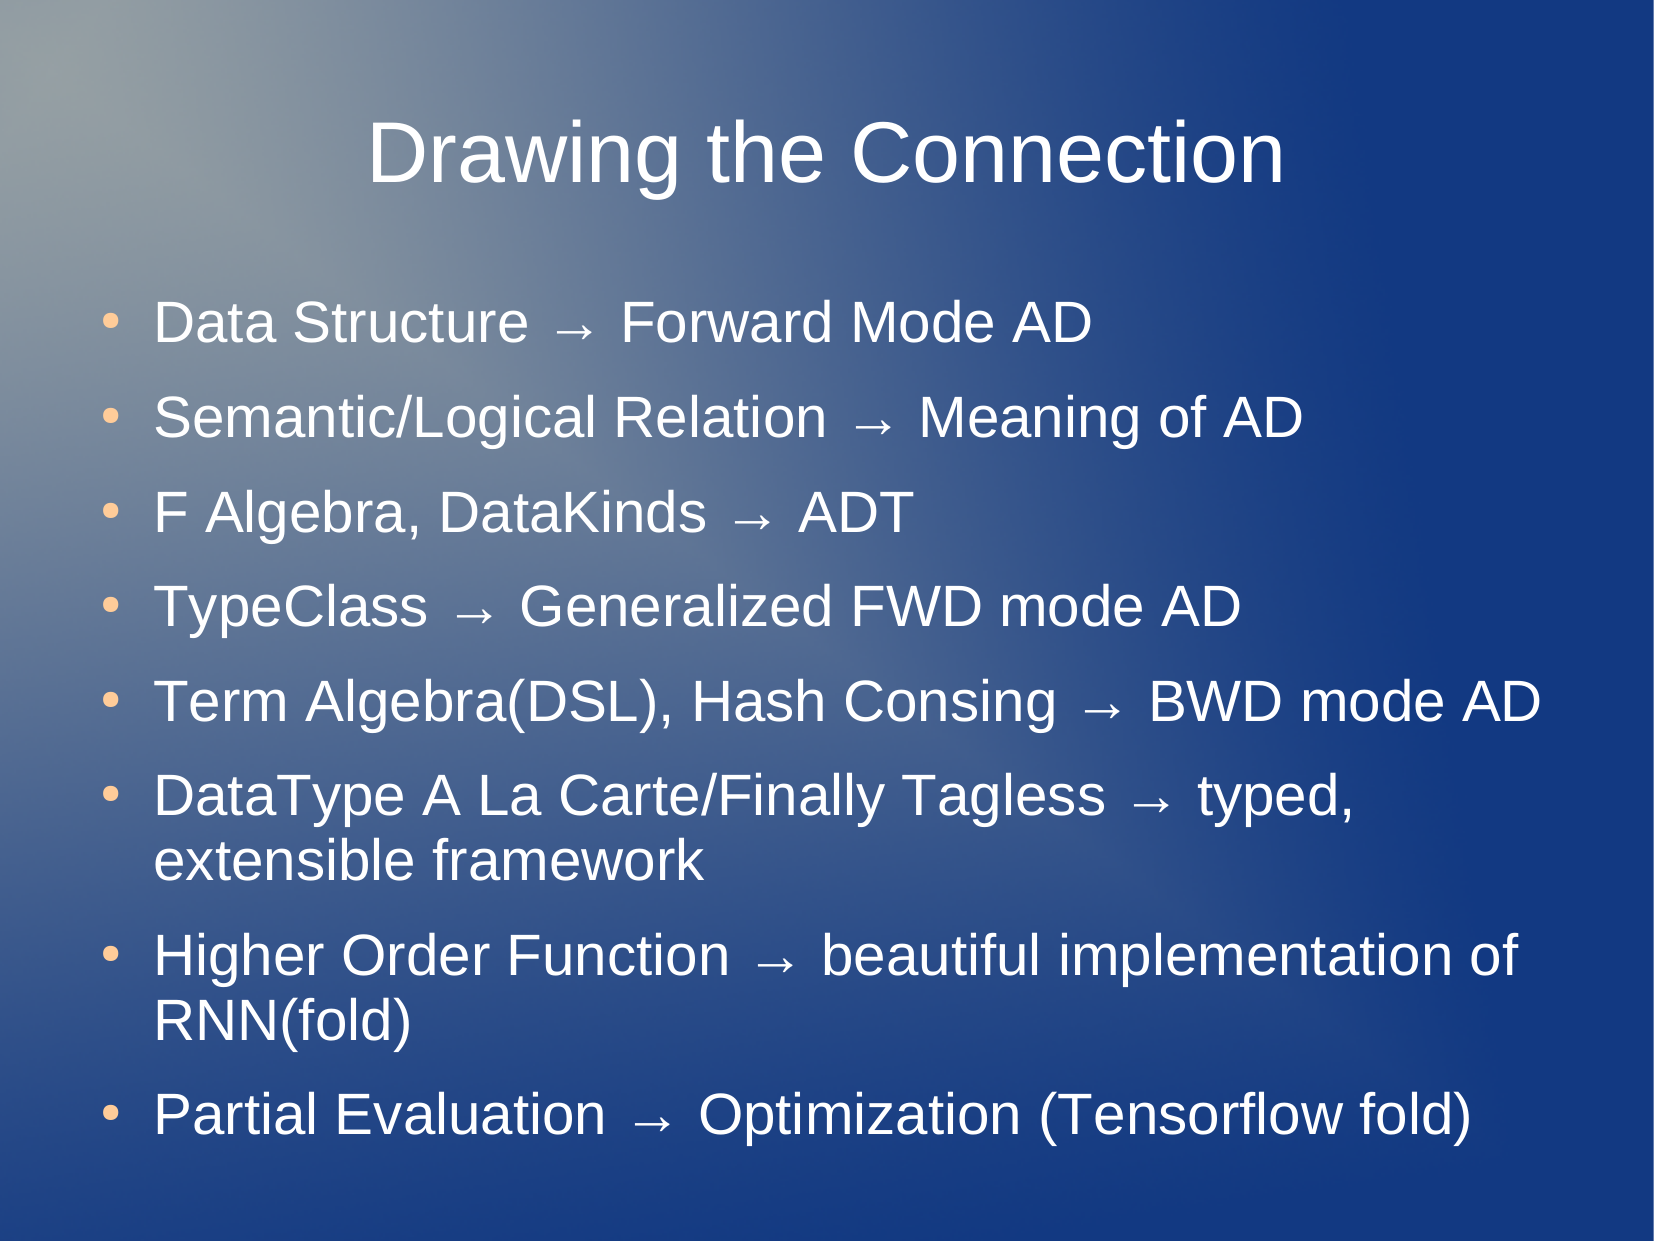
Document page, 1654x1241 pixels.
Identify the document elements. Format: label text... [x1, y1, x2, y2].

list Data Structure → Forward Mode AD Semantic/Logical Relation → Meaning of AD F Algebra, DataKinds → ADT TypeClass → Generalized FWD mode AD Term Algebra(DSL), Hash Consing → BWD mode AD DataType A La Carte/Finally Tagless → typed, extensible framework Higher Order Function → beautiful implementation of RNN(fold) Partial Evaluation → Optimization (Tensorflow fold) [82, 290, 1571, 1145]
title Drawing the Connection [82, 49, 1571, 257]
picture [0, 0, 1654, 1241]
